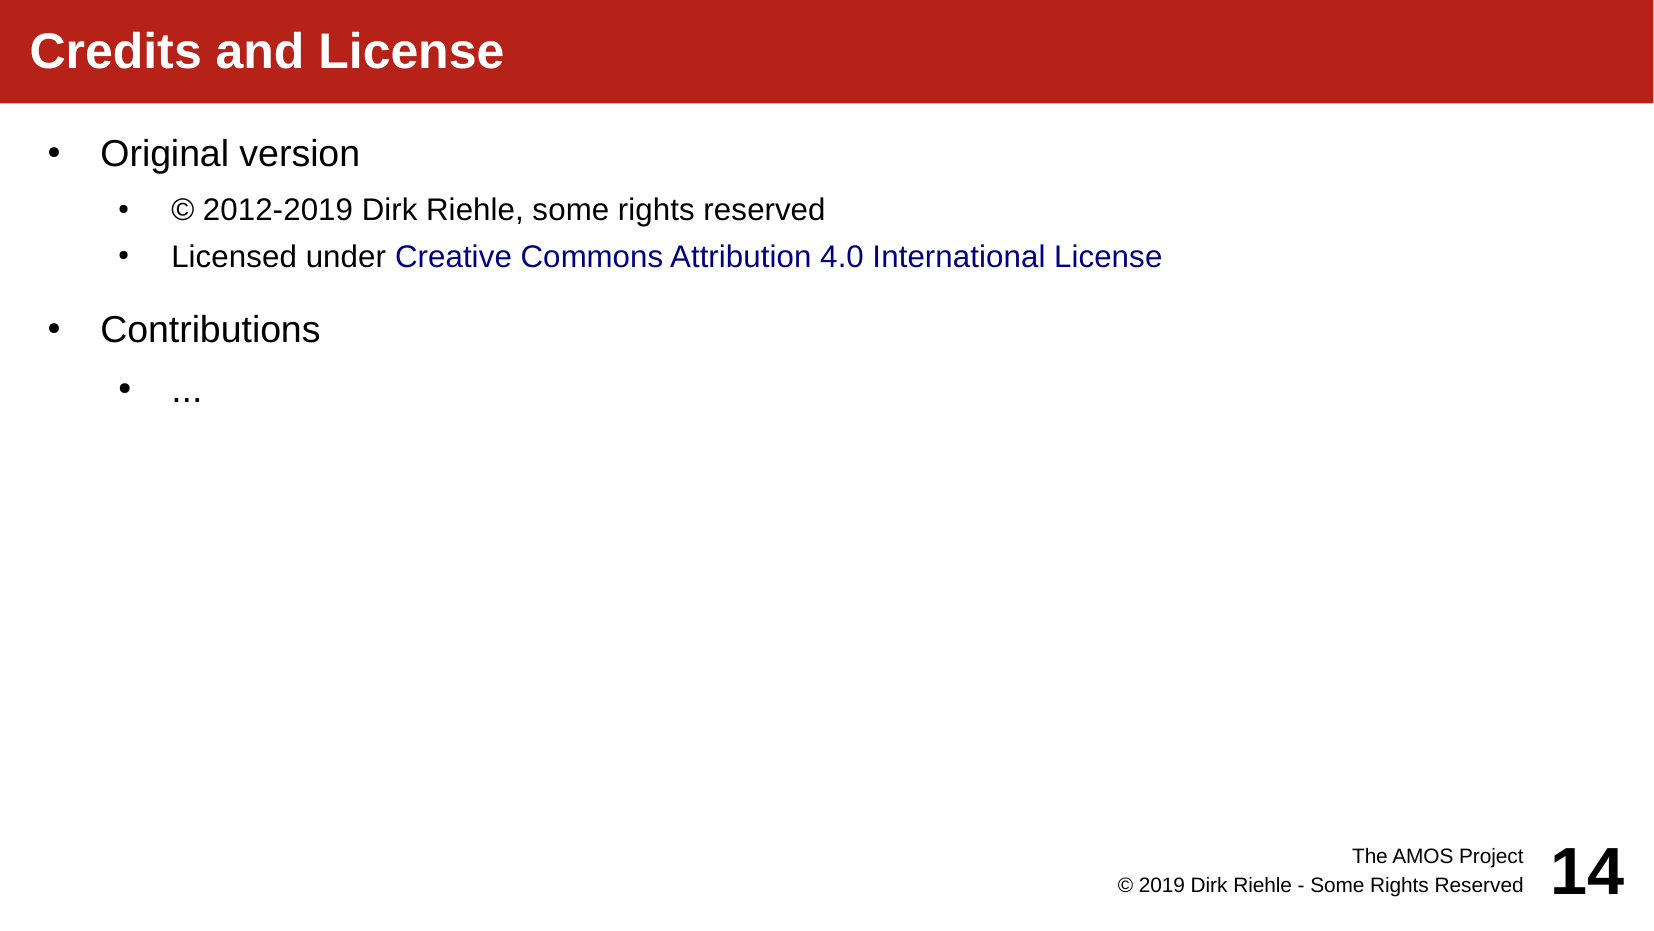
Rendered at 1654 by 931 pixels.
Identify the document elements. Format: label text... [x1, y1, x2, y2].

list Original version © 2012-2019 Dirk Riehle, some rights reserved Licensed under Creative Commons Attribution 4.0 International License Contributions ... [29, 132, 1625, 798]
title Credits and License [0, 0, 1654, 104]
